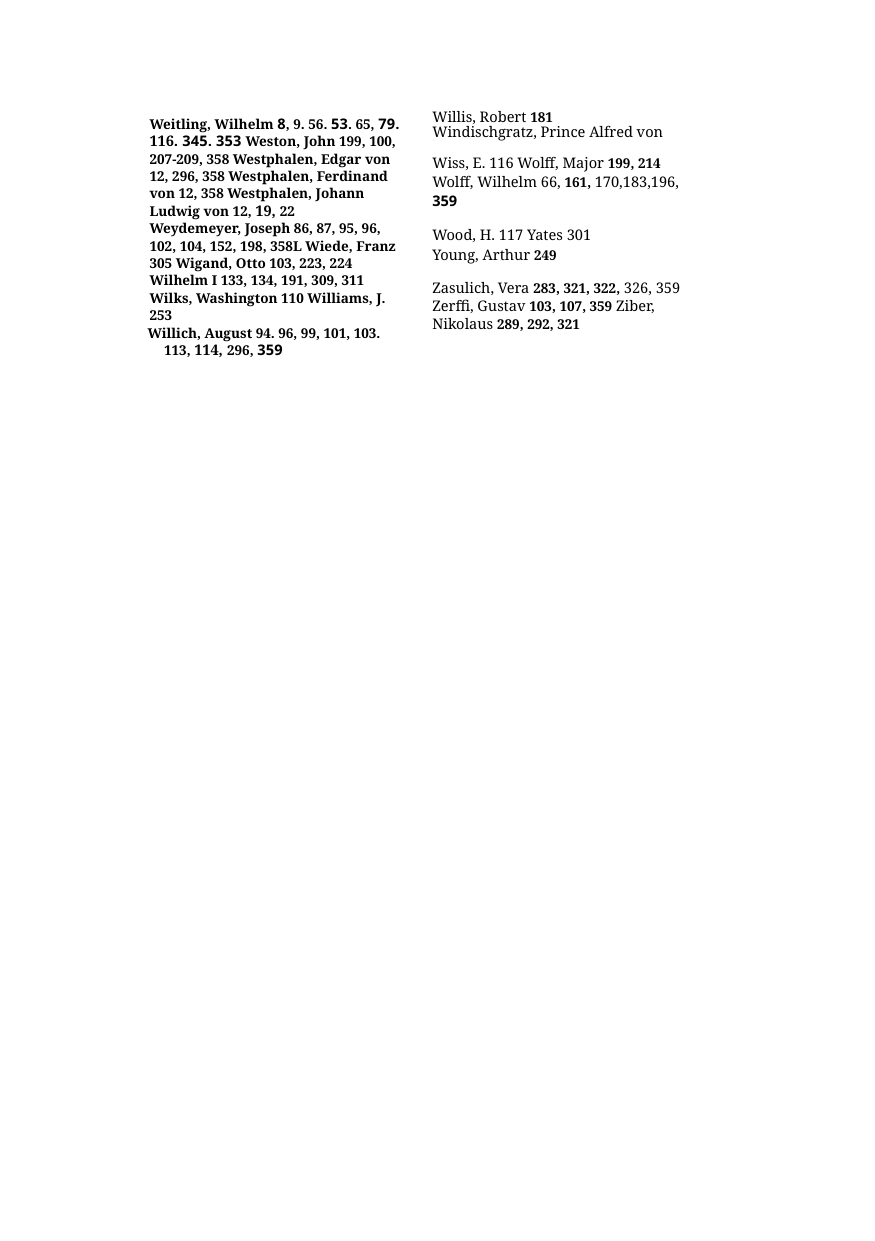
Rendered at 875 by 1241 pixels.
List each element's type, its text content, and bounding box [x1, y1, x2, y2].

text Young, Arthur 249 [432, 248, 704, 263]
text Windischgratz, Prince Alfred von [432, 126, 704, 140]
text Wood, H. 117 Yates 301 [432, 211, 702, 248]
text Weitling, Wilhelm 8, 9. 56. 53. 65, 79. 116. 345. 353 Weston, John 199, 100, 207-209, 358 Westphalen, Edgar von 12, 296, 358 Westphalen, Ferdinand von 12, 358 Westphalen, Johann Ludwig von 12, 19, 22 [149, 115, 409, 220]
text Zasulich, Vera 283, 321, 322, 326, 359 Zerffi, Gustav 103, 107, 359 Ziber, Nikolaus 289, 292, 321 [432, 279, 702, 333]
text Weydemeyer, Joseph 86, 87, 95, 96, 102, 104, 152, 198, 358L Wiede, Franz 305 Wigand, Otto 103, 223, 224 Wilhelm I 133, 134, 191, 309, 311 Wilks, Washington 110 Williams, J. 253 [149, 220, 409, 324]
text Willich, August 94. 96, 99, 101, 103. 113, 114, 296, 359 [147, 324, 409, 359]
text Willis, Robert 181 [432, 111, 704, 126]
text Wiss, E. 116 Wolff, Major 199, 214 Wolff, Wilhelm 66, 161, 170,183,196, 359 [432, 154, 702, 211]
